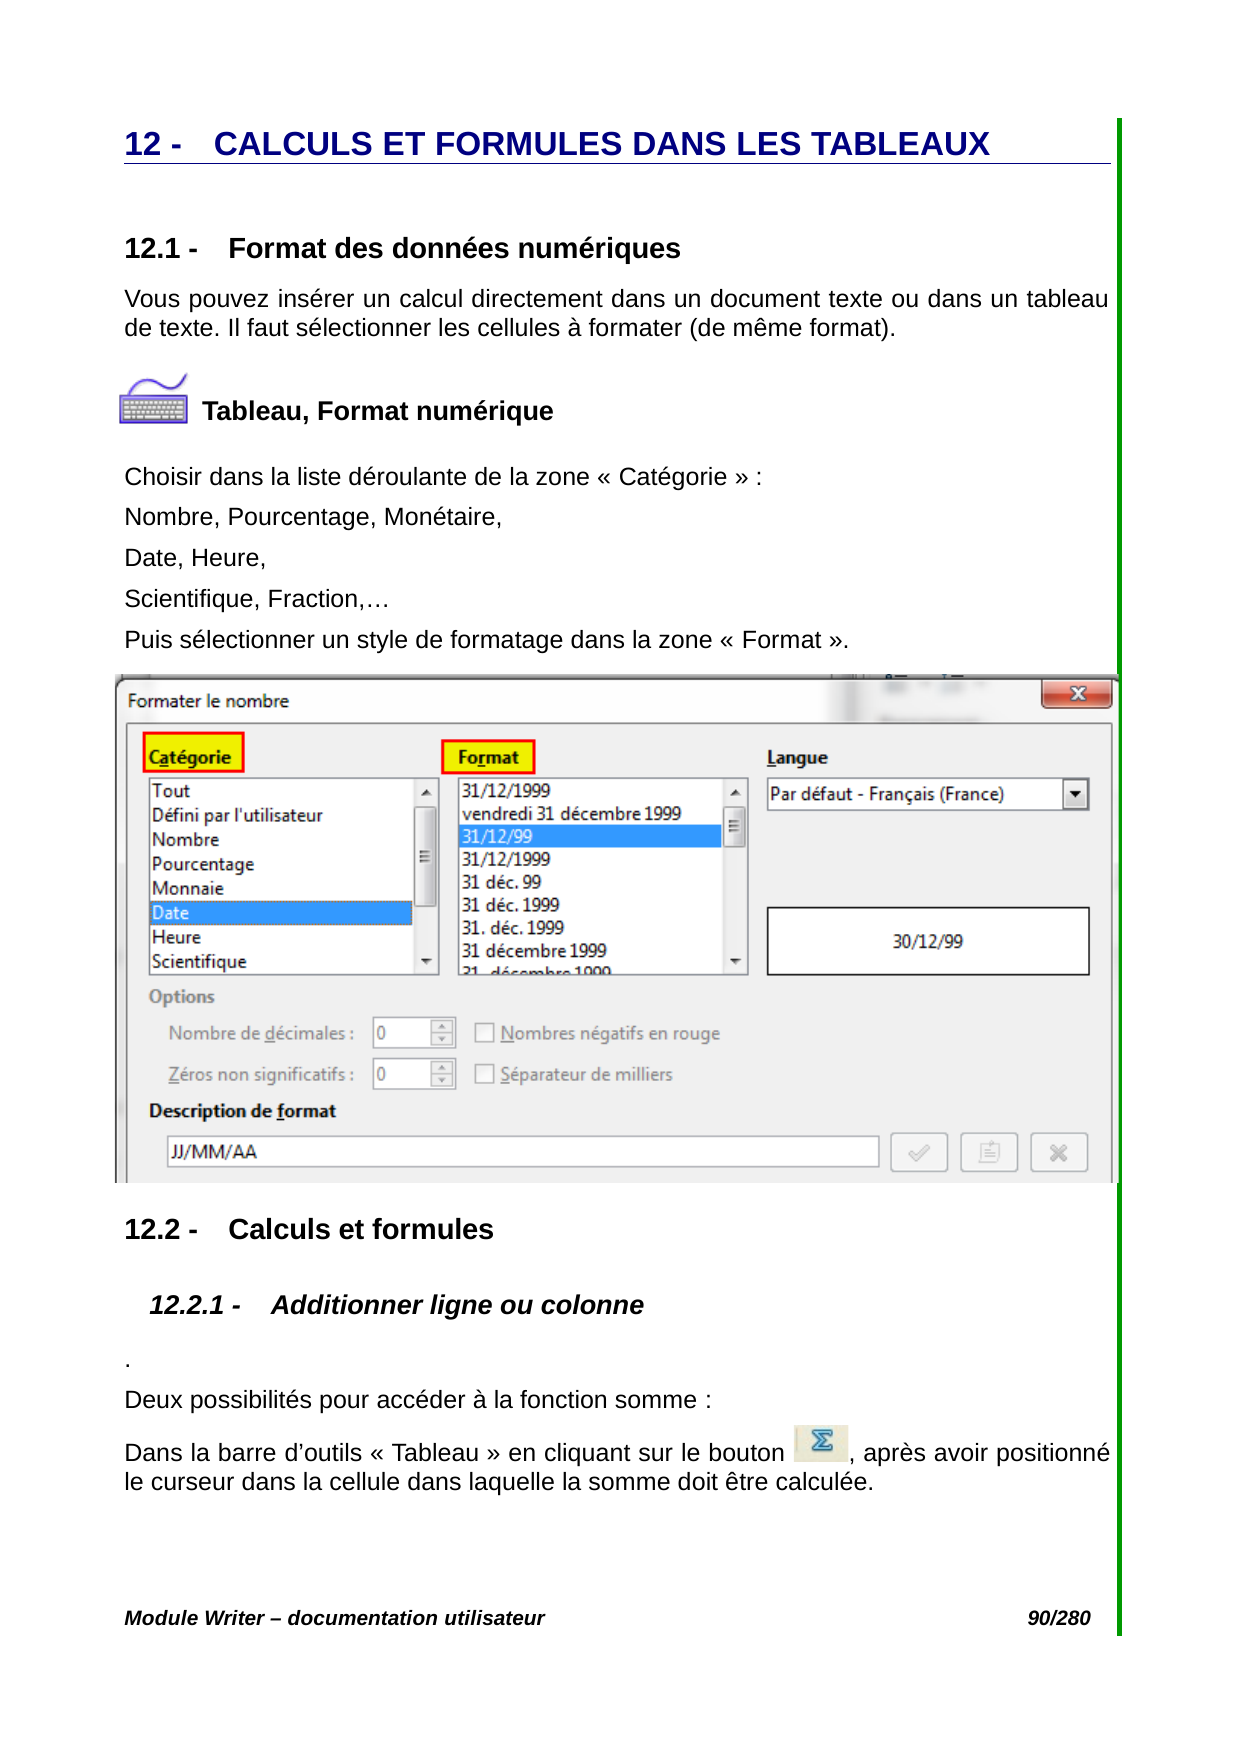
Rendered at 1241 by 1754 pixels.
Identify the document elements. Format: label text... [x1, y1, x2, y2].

text Date, Heure, [124, 543, 1111, 572]
text Vous pouvez insérer un calcul directement dans un document texte ou dans un tableau de texte. Il faut sélectionner les cellules à formater (de même format). [124, 284, 1111, 342]
picture [114, 674, 1119, 1183]
text Tableau, Format numérique [190, 395, 1111, 426]
text Scientifique, Fraction,… [124, 584, 1111, 613]
text Puis sélectionner un style de formatage dans la zone « Format ». [124, 625, 1111, 654]
text Nombre, Pourcentage, Monétaire, [124, 502, 1111, 531]
picture [115, 362, 190, 438]
subtitle Calculs et formules [124, 1183, 1111, 1245]
text . [124, 1344, 1111, 1373]
picture [793, 1425, 849, 1462]
subtitle Additionner ligne ou colonne [149, 1289, 1111, 1320]
text Deux possibilités pour accéder à la fonction somme : [124, 1385, 1111, 1414]
subtitle Format des données numériques [124, 231, 1111, 264]
text Dans la barre d’outils « Tableau » en cliquant sur le bouton , après avoir positionné le curseur dans la cellule dans laquelle la somme doit être calculée. [124, 1426, 1111, 1496]
text Choisir dans la liste déroulante de la zone « Catégorie » : [124, 461, 1111, 491]
subtitle Calculs et Formules dans les tableaux [124, 124, 1111, 163]
